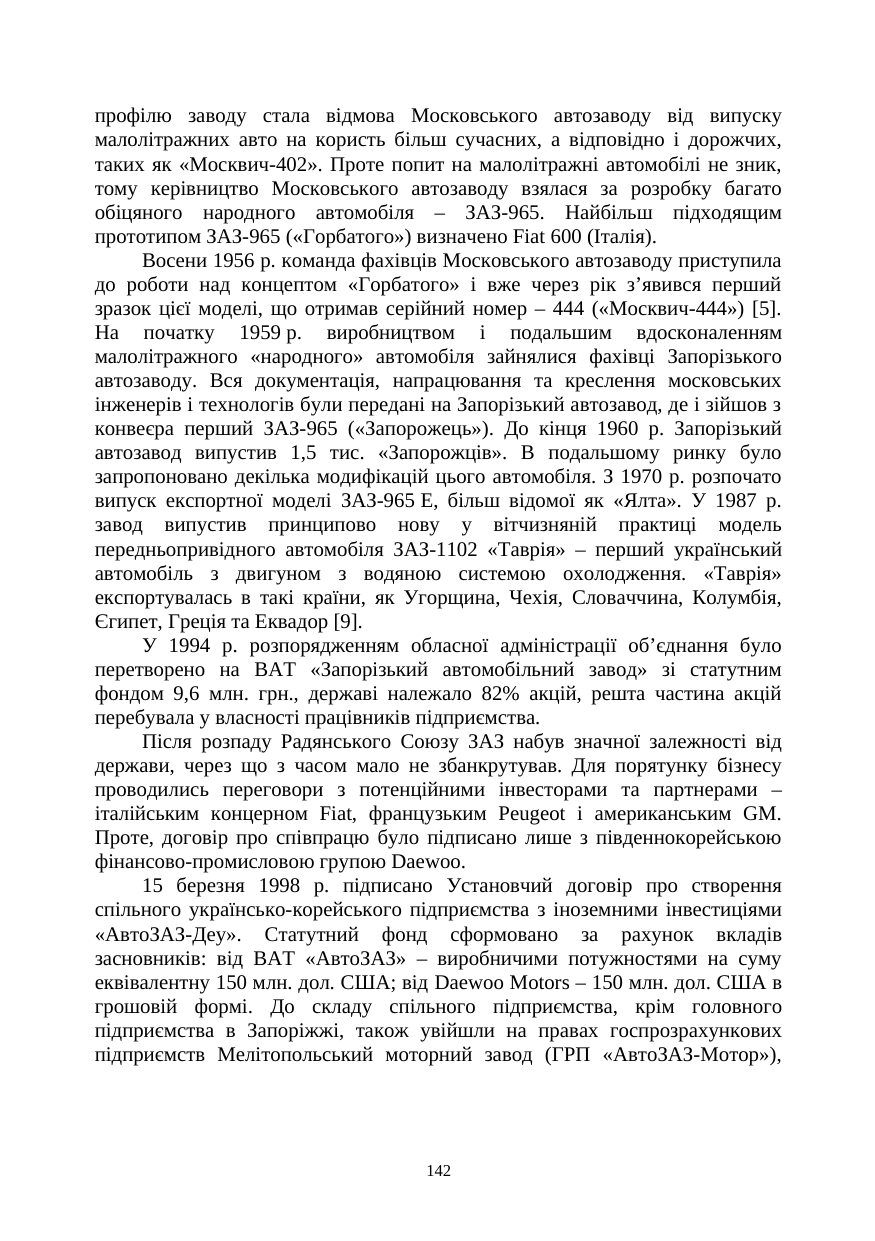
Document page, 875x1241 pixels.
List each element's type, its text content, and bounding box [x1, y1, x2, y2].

text У 1994 р. розпорядженням обласної адміністрації об’єднання було перетворено на ВАТ «Запорізький автомобільний завод» зі статутним фондом 9,6 млн. грн., державі належало 82% акцій, решта частина акцій перебувала у власності працівників підприємства. [94, 633, 782, 729]
text профілю заводу стала відмова Московського автозаводу від випуску малолітражних авто на користь більш сучасних, а відповідно і дорожчих, таких як «Москвич-402». Проте попит на малолітражні автомобілі не зник, тому керівництво Московського автозаводу взялася за розробку багато обіцяного народного автомобіля – ЗАЗ-965. Найбільш підходящим прототипом ЗАЗ-965 («Горбатого») визначено Fiat 600 (Італія). [94, 103, 782, 248]
text Після розпаду Радянського Союзу ЗАЗ набув значної залежності від держави, через що з часом мало не збанкрутував. Для порятунку бізнесу проводились переговори з потенційними інвесторами та партнерами – італійським концерном Fiat, французьким Peugeot і американським GM. Проте, договір про співпрацю було підписано лише з південнокорейською фінансово-промисловою групою Daewoo. [94, 729, 782, 873]
text 15 березня 1998 р. підписано Установчий договір про створення спільного українсько-корейського підприємства з іноземними інвестиціями «АвтоЗАЗ-Деу». Статутний фонд сформовано за рахунок вкладів засновників: від ВАТ «АвтоЗАЗ» – виробничими потужностями на суму еквівалентну 150 млн. дол. США; від Daewoo Motors – 150 млн. дол. США в грошовій формі. До складу спільного підприємства, крім головного підприємства в Запоріжжі, також увійшли на правах госпрозрахункових підприємств Мелітопольський моторний завод (ГРП «АвтоЗАЗ-Мотор»), [94, 873, 782, 1066]
text Восени 1956 р. команда фахівців Московського автозаводу приступила до роботи над концептом «Горбатого» і вже через рік з’явився перший зразок цієї моделі, що отримав серійний номер – 444 («Москвич-444») [5]. На початку 1959 р. виробництвом і подальшим вдосконаленням малолітражного «народного» автомобіля зайнялися фахівці Запорізького автозаводу. Вся документація, напрацювання та креслення московських інженерів і технологів були передані на Запорізький автозавод, де і зійшов з конвеєра перший ЗАЗ-965 («Запорожець»). До кінця 1960 р. Запорізький автозавод випустив 1,5 тис. «Запорожців». В подальшому ринку було запропоновано декілька модифікацій цього автомобіля. З 1970 р. розпочато випуск експортної моделі ЗАЗ-965 Е, більш відомої як «Ялта». У 1987 р. завод випустив принципово нову у вітчизняній практиці модель передньопривідного автомобіля ЗАЗ-1102 «Таврія» – перший український автомобіль з двигуном з водяною системою охолодження. «Таврія» експортувалась в такі країни, як Угорщина, Чехія, Словаччина, Колумбія, Єгипет, Греція та Еквадор [9]. [94, 248, 782, 633]
